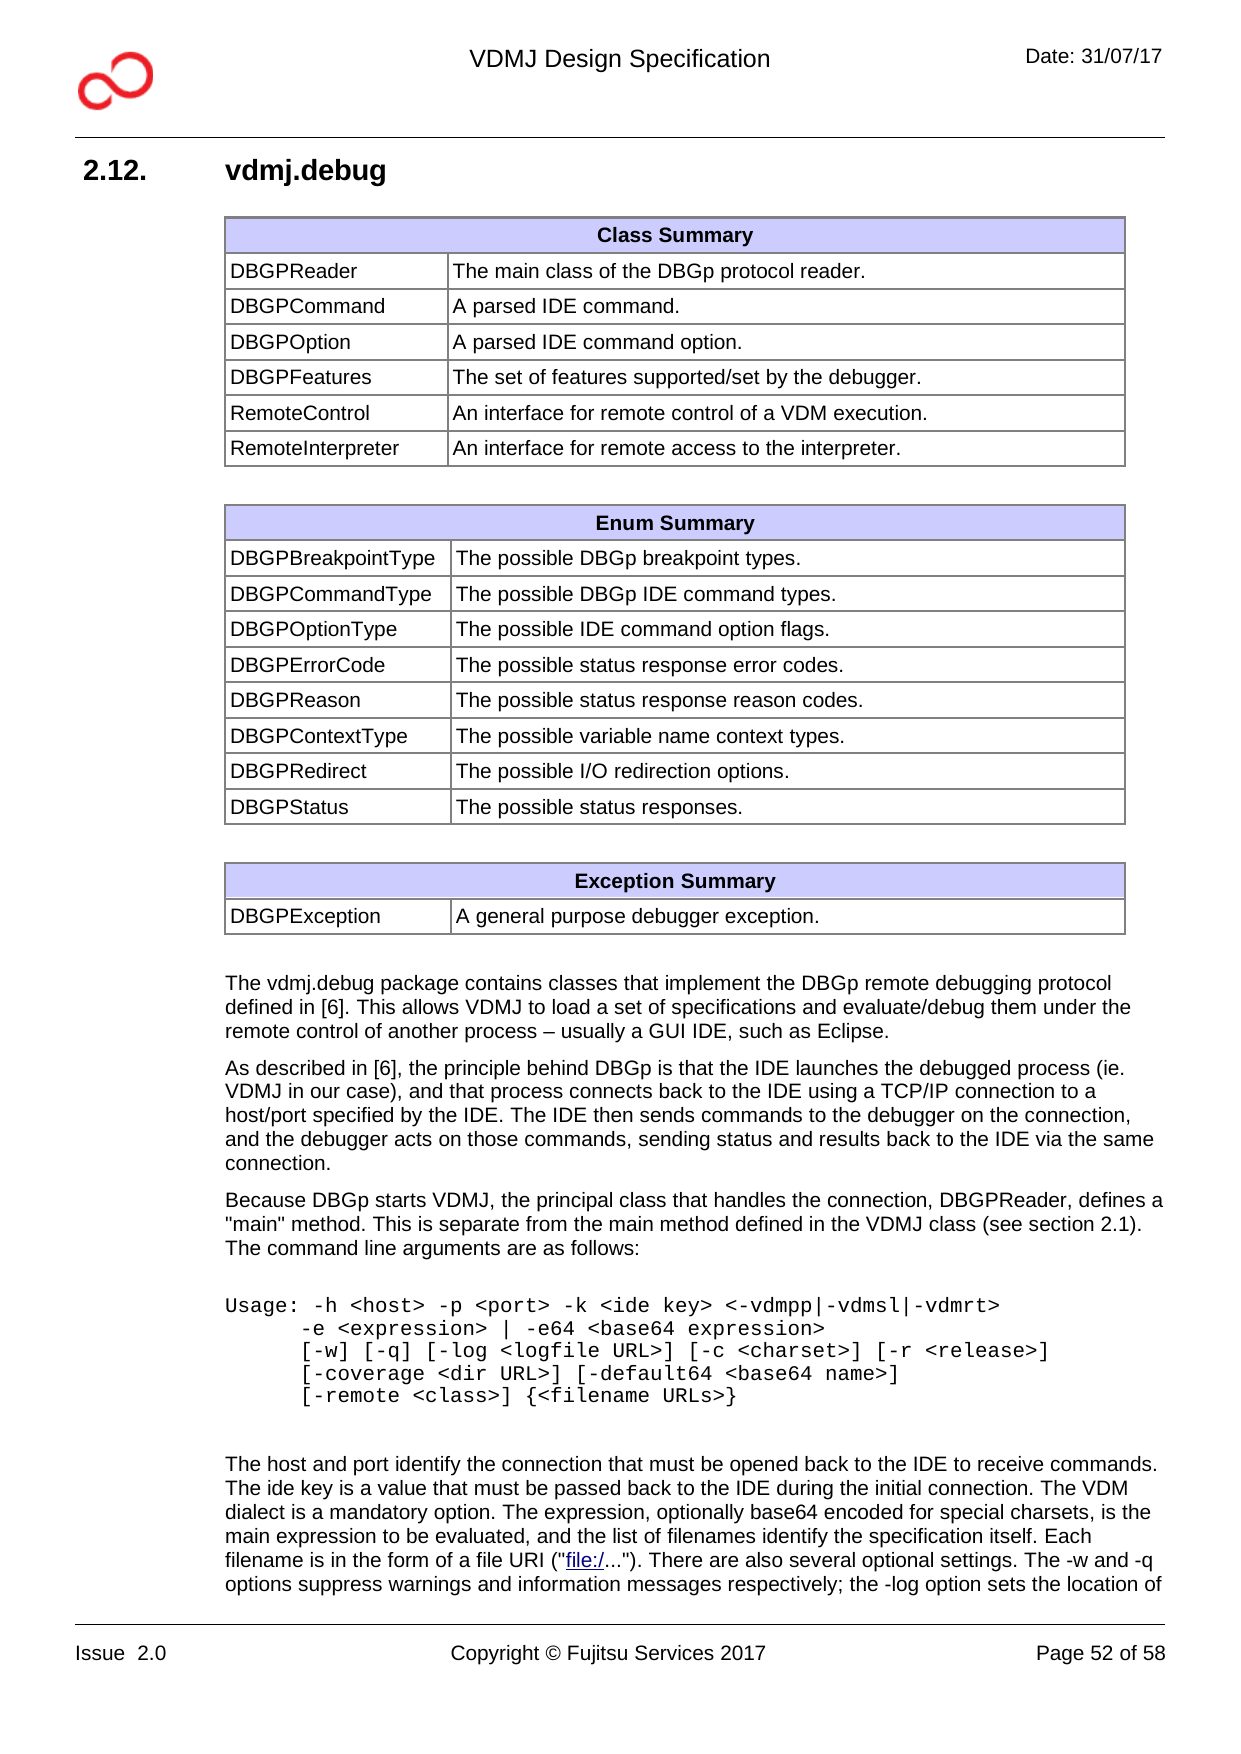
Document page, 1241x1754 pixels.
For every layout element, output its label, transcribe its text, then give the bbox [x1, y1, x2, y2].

table_cell DBGPContextType [226, 719, 450, 752]
table_cell DBGPOption [226, 325, 447, 358]
subtitle vdmj.debug [75, 153, 1165, 186]
table_cell DBGPBreakpointType [226, 541, 450, 575]
table_cell The possible IDE command option flags. [452, 612, 1124, 646]
table_cell DBGPOptionType [226, 612, 450, 646]
table_cell The possible DBGp IDE command types. [452, 577, 1124, 610]
table_cell DBGPFeatures [226, 361, 447, 394]
table_cell The possible DBGp breakpoint types. [452, 541, 1124, 575]
table_cell RemoteInterpreter [226, 432, 447, 465]
table_cell DBGPRedirect [226, 754, 450, 788]
picture [78, 44, 153, 120]
table_header Enum Summary [226, 506, 1124, 539]
table_cell DBGPReader [226, 254, 447, 287]
table_cell The possible variable name context types. [452, 719, 1124, 752]
table_cell DBGPReason [226, 683, 450, 717]
text Usage: -h <host> -p <port> -k <ide key> <-vdmpp|-vdmsl|-vdmrt> [225, 1295, 1165, 1317]
table_cell An interface for remote control of a VDM execution. [449, 396, 1124, 429]
table_header Class Summary [226, 219, 1124, 252]
table_cell A parsed IDE command option. [449, 325, 1124, 358]
table_cell DBGPCommandType [226, 577, 450, 610]
table_cell DBGPCommand [226, 290, 447, 323]
text As described in [6], the principle behind DBGp is that the IDE launches the debugged process (ie. VDMJ in our case), and that process connects back to the IDE using a TCP/IP connection to a host/port specified by the IDE. The IDE then sends commands to the debugger on the connection, and the debugger acts on those commands, sending status and results back to the IDE via the same connection. [225, 1056, 1165, 1176]
table_cell RemoteControl [226, 396, 447, 429]
table_cell The possible status responses. [452, 790, 1124, 823]
text [-coverage <dir URL>] [-default64 <base64 name>] [225, 1362, 1165, 1385]
table_cell DBGPErrorCode [226, 648, 450, 681]
text -e <expression> | -e64 <base64 expression> [225, 1317, 1165, 1340]
text The host and port identify the connection that must be opened back to the IDE to receive commands. The ide key is a value that must be passed back to the IDE during the initial connection. The VDM dialect is a mandatory option. The expression, optionally base64 encoded for special charsets, is the main expression to be evaluated, and the list of filenames identify the specification itself. Each filename is in the form of a file URI ("file:/..."). There are also several optional settings. The -w and -q options suppress warnings and information messages respectively; the -log option sets the location of [225, 1452, 1165, 1596]
table_cell A parsed IDE command. [449, 290, 1124, 323]
text The vdmj.debug package contains classes that implement the DBGp remote debugging protocol defined in [6]. This allows VDMJ to load a set of specifications and evaluate/debug them under the remote control of another process – usually a GUI IDE, such as Eclipse. [225, 971, 1165, 1043]
table_cell An interface for remote access to the interpreter. [449, 432, 1124, 465]
table_cell The possible I/O redirection options. [452, 754, 1124, 788]
table_cell The set of features supported/set by the debugger. [449, 361, 1124, 394]
text [-w] [-q] [-log <logfile URL>] [-c <charset>] [-r <release>] [225, 1340, 1165, 1362]
table_cell The main class of the DBGp protocol reader. [449, 254, 1124, 287]
table_cell The possible status response reason codes. [452, 683, 1124, 717]
table_header Exception Summary [226, 864, 1124, 897]
text [-remote <class>] {<filename URLs>} [225, 1385, 1165, 1407]
table_cell The possible status response error codes. [452, 648, 1124, 681]
table_cell A general purpose debugger exception. [452, 900, 1124, 933]
table_cell DBGPException [226, 900, 450, 933]
table_cell DBGPStatus [226, 790, 450, 823]
text Because DBGp starts VDMJ, the principal class that handles the connection, DBGPReader, defines a "main" method. This is separate from the main method defined in the VDMJ class (see section 2.1). The command line arguments are as follows: [225, 1188, 1165, 1260]
